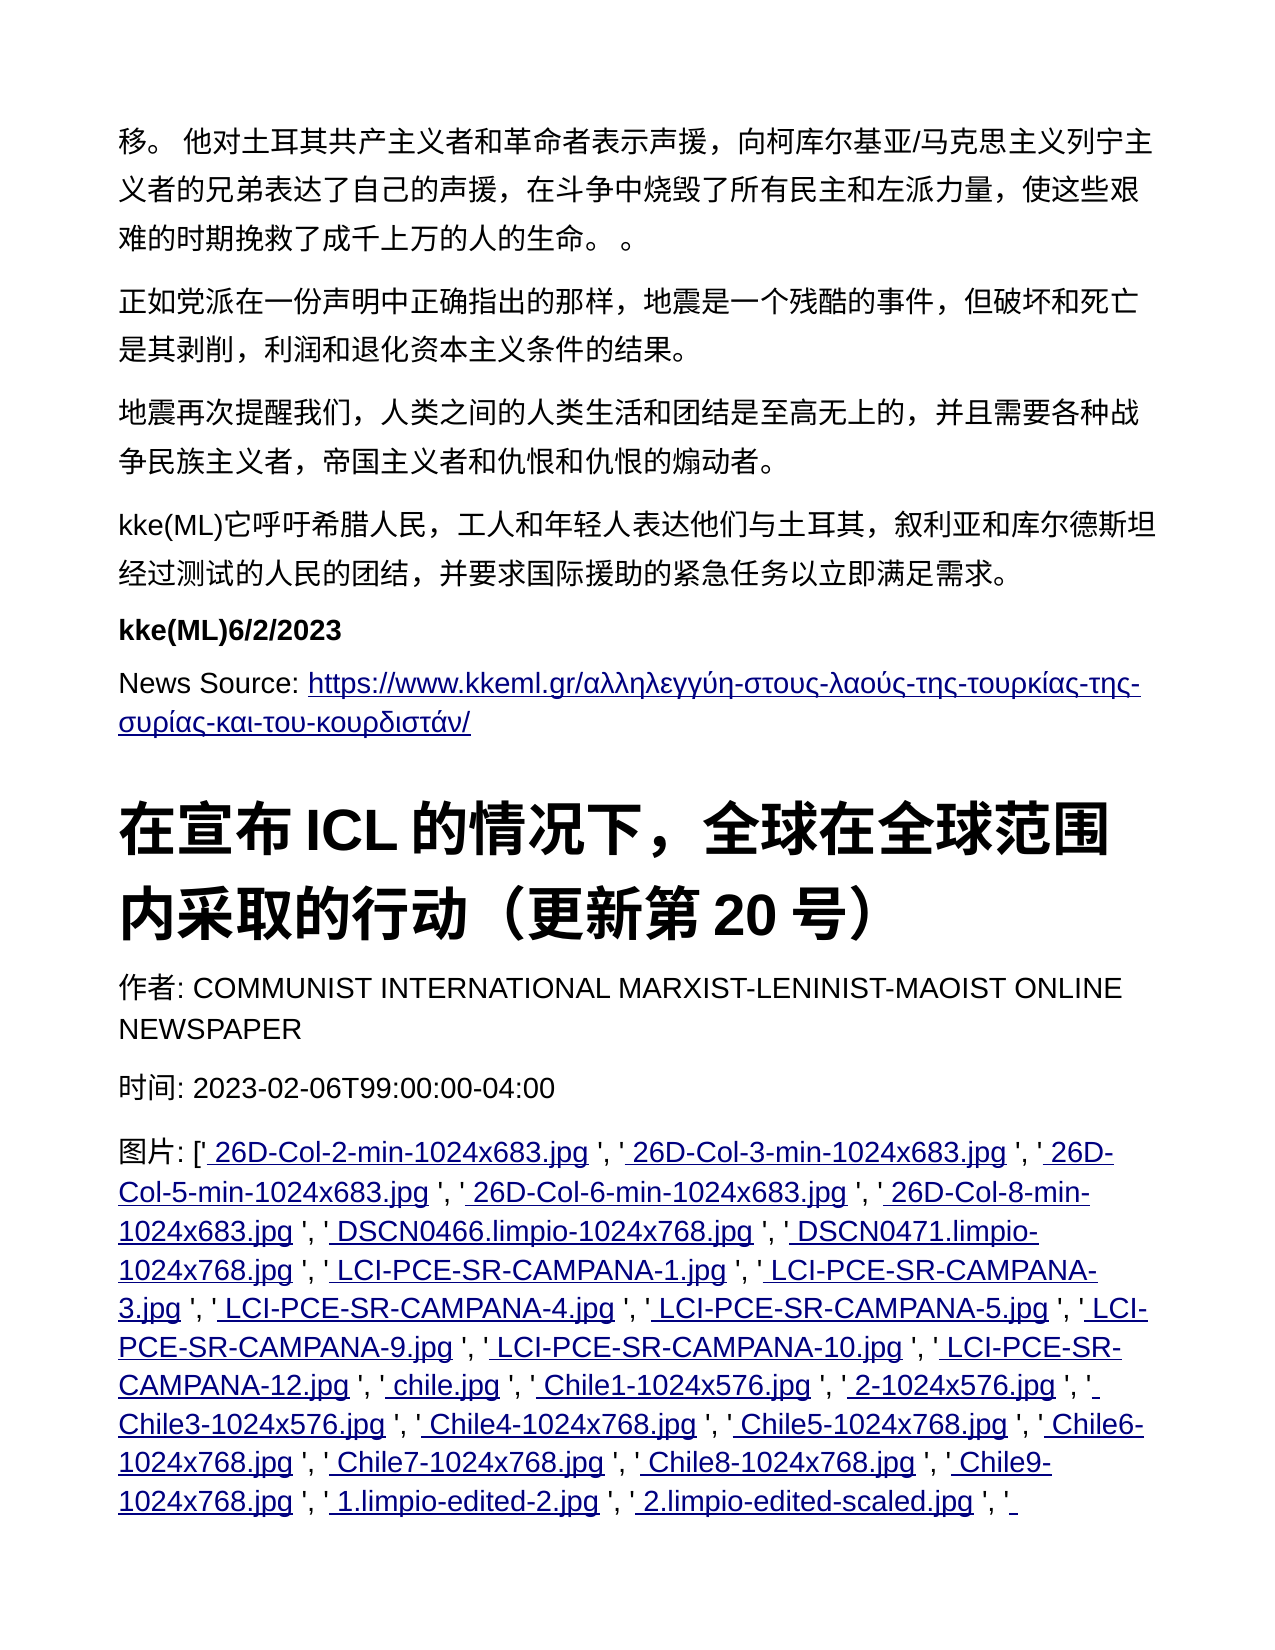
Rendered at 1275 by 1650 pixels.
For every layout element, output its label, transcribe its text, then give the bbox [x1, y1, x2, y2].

text 移。 他对土耳其共产主义者和革命者表示声援，向柯库尔基亚/马克思主义列宁主义者的兄弟表达了自己的声援，在斗争中烧毁了所有民主和左派力量，使这些艰难的时期挽救了成千上万的人的生命。 。 [118, 118, 1157, 257]
text News Source: https://www.kkeml.gr/αλληλεγγύη-στους-λαούς-της-τουρκίας-της-συρίας-και-του-κουρδιστάν/ [118, 666, 1157, 738]
text 时间: 2023-02-06T99:00:00-04:00 [118, 1065, 1157, 1107]
text 图片: [' 26D-Col-2-min-1024x683.jpg ', ' 26D-Col-3-min-1024x683.jpg ', ' 26D-Col-5-min-1024x683.jpg ', ' 26D-Col-6-min-1024x683.jpg ', ' 26D-Col-8-min-1024x683.jpg ', ' DSCN0466.limpio-1024x768.jpg ', ' DSCN0471.limpio-1024x768.jpg ', ' LCI-PCE-SR-CAMPANA-1.jpg ', ' LCI-PCE-SR-CAMPANA-3.jpg ', ' LCI-PCE-SR-CAMPANA-4.jpg ', ' LCI-PCE-SR-CAMPANA-5.jpg ', ' LCI-PCE-SR-CAMPANA-9.jpg ', ' LCI-PCE-SR-CAMPANA-10.jpg ', ' LCI-PCE-SR-CAMPANA-12.jpg ', ' chile.jpg ', ' Chile1-1024x576.jpg ', ' 2-1024x576.jpg ', ' Chile3-1024x576.jpg ', ' Chile4-1024x768.jpg ', ' Chile5-1024x768.jpg ', ' Chile6-1024x768.jpg ', ' Chile7-1024x768.jpg ', ' Chile8-1024x768.jpg ', ' Chile9-1024x768.jpg ', ' 1.limpio-edited-2.jpg ', ' 2.limpio-edited-scaled.jpg ', ' [118, 1128, 1157, 1517]
text 地震再次提醒我们，人类之间的人类生活和团结是至高无上的，并且需要各种战争民族主义者，帝国主义者和仇恨和仇恨的煽动者。 [118, 390, 1157, 481]
text 作者: COMMUNIST INTERNATIONAL MARXIST-LENINIST-MAOIST ONLINE NEWSPAPER [118, 964, 1157, 1045]
text kke(ML)它呼吁希腊人民，工人和年轻人表达他们与土耳其，叙利亚和库尔德斯坦经过测试的人民的团结，并要求国际援助的紧急任务以立即满足需求。 [118, 502, 1157, 592]
text 正如党派在一份声明中正确指出的那样，地震是一个残酷的事件，但破坏和死亡是其剥削，利润和退化资本主义条件的结果。 [118, 278, 1157, 369]
text kke(ML)6/2/2023 [118, 613, 1157, 647]
subtitle 在宣布ICL的情况下，全球在全球范围内采取的行动（更新第20号） [118, 783, 1157, 952]
